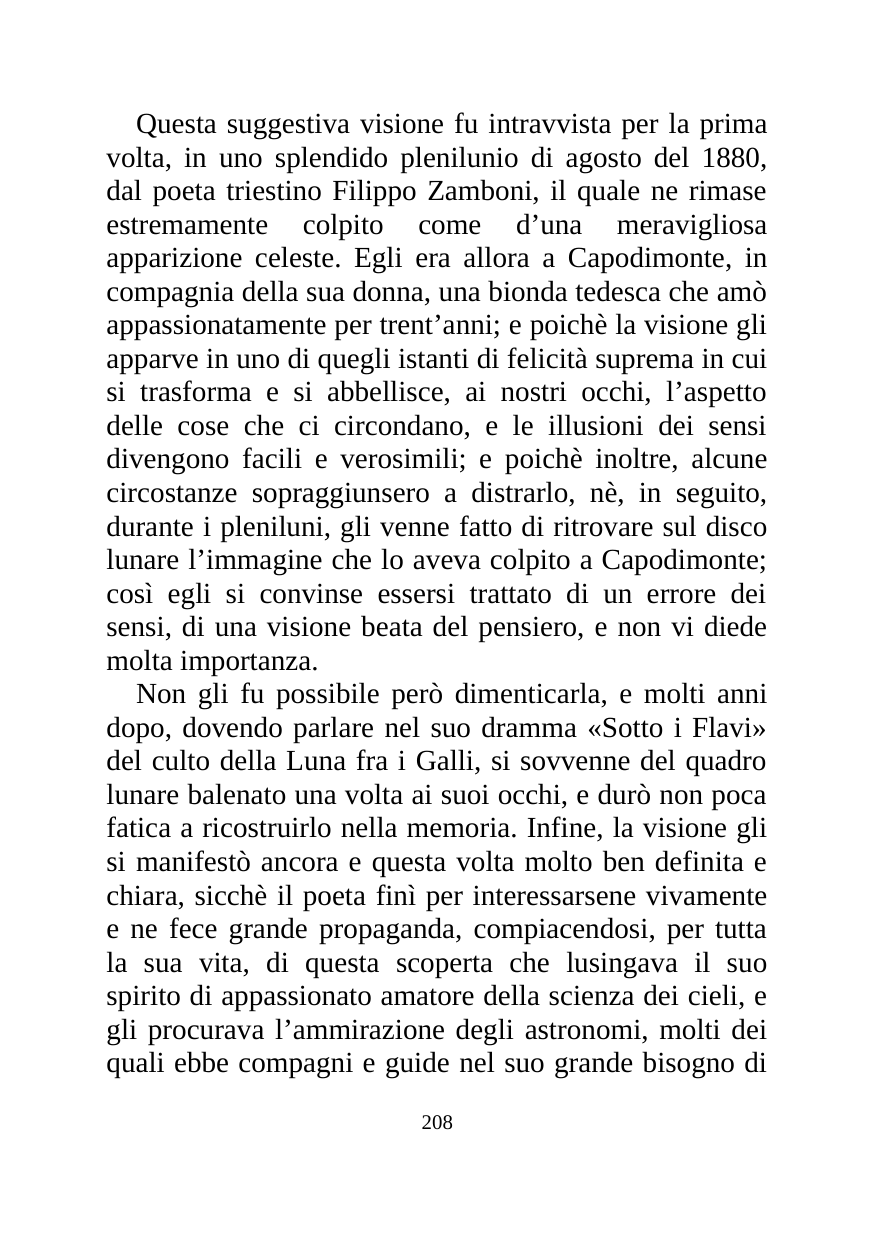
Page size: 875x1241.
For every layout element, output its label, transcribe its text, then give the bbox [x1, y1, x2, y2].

text Questa suggestiva visione fu intravvista per la prima volta, in uno splendido plenilunio di agosto del 1880, dal poeta triestino Filippo Zamboni, il quale ne rimase estremamente colpito come d’una meravigliosa apparizione celeste. Egli era allora a Capodimonte, in compagnia della sua donna, una bionda tedesca che amò appassionatamente per trent’anni; e poichè la visione gli apparve in uno di quegli istanti di felicità suprema in cui si trasforma e si abbellisce, ai nostri occhi, l’aspetto delle cose che ci circondano, e le illusioni dei sensi divengono facili e verosimili; e poichè inoltre, alcune circostanze sopraggiunsero a distrarlo, nè, in seguito, durante i pleniluni, gli venne fatto di ritrovare sul disco lunare l’immagine che lo aveva colpito a Capodimonte; così egli si convinse essersi trattato di un errore dei sensi, di una visione beata del pensiero, e non vi diede molta importanza. [106, 106, 768, 676]
text Non gli fu possibile però dimenticarla, e molti anni dopo, dovendo parlare nel suo dramma «Sotto i Flavi» del culto della Luna fra i Galli, si sovvenne del quadro lunare balenato una volta ai suoi occhi, e durò non poca fatica a ricostruirlo nella memoria. Infine, la visione gli si manifestò ancora e questa volta molto ben definita e chiara, sicchè il poeta finì per interessarsene vivamente e ne fece grande propaganda, compiacendosi, per tutta la sua vita, di questa scoperta che lusingava il suo spirito di appassionato amatore della scienza dei cieli, e gli procurava l’ammirazione degli astronomi, molti dei quali ebbe compagni e guide nel suo grande bisogno di [106, 676, 768, 1079]
